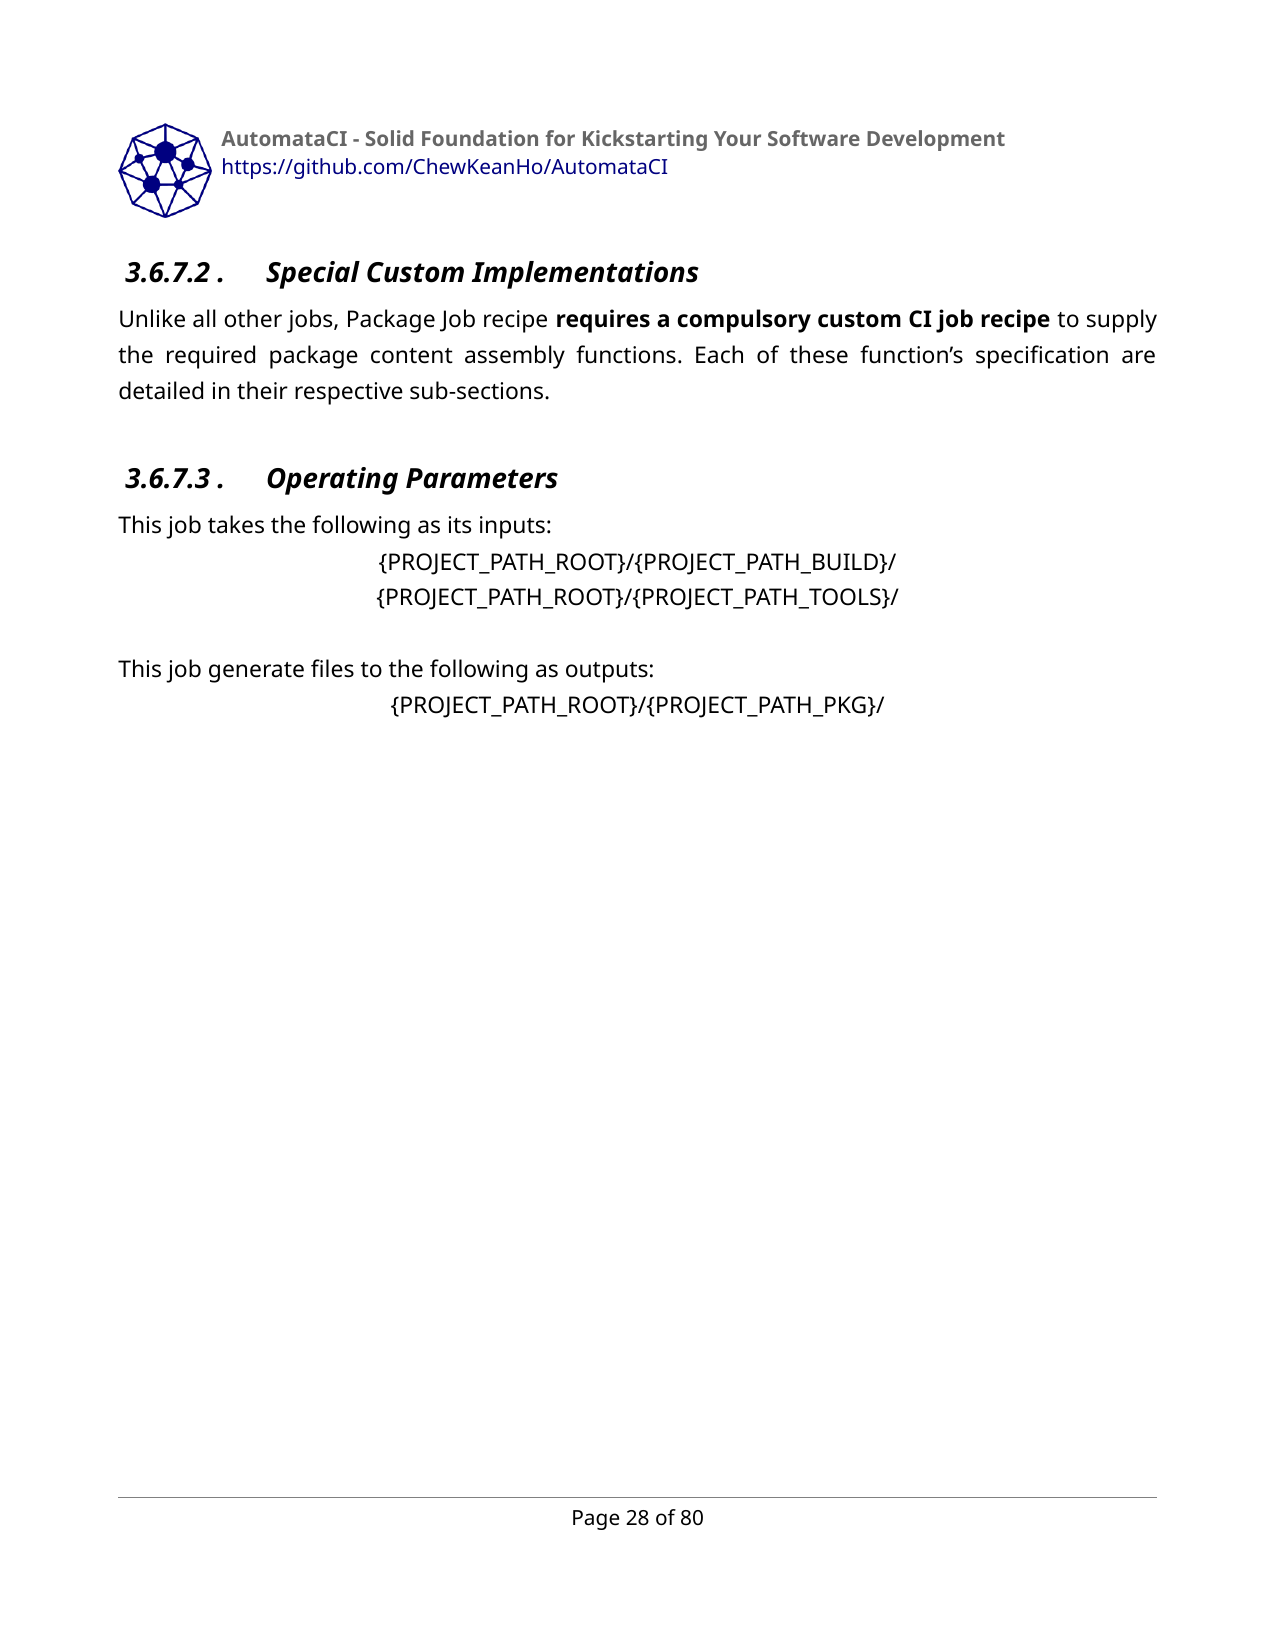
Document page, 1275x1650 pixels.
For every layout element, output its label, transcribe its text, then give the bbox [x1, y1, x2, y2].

text {PROJECT_PATH_ROOT}/{PROJECT_PATH_TOOLS}/ [118, 581, 1157, 613]
text Unlike all other jobs, Package Job recipe requires a compulsory custom CI job recipe to supply the required package content assembly functions. Each of these function’s specification are detailed in their respective sub-sections. [118, 303, 1157, 406]
text This job takes the following as its inputs: [118, 509, 1157, 541]
picture [118, 123, 212, 218]
subtitle Special Custom Implementations [118, 253, 1157, 291]
subtitle Operating Parameters [118, 459, 1157, 497]
text {PROJECT_PATH_ROOT}/{PROJECT_PATH_PKG}/ [118, 689, 1157, 720]
text This job generate files to the following as outputs: [118, 653, 1157, 684]
text {PROJECT_PATH_ROOT}/{PROJECT_PATH_BUILD}/ [118, 545, 1157, 577]
